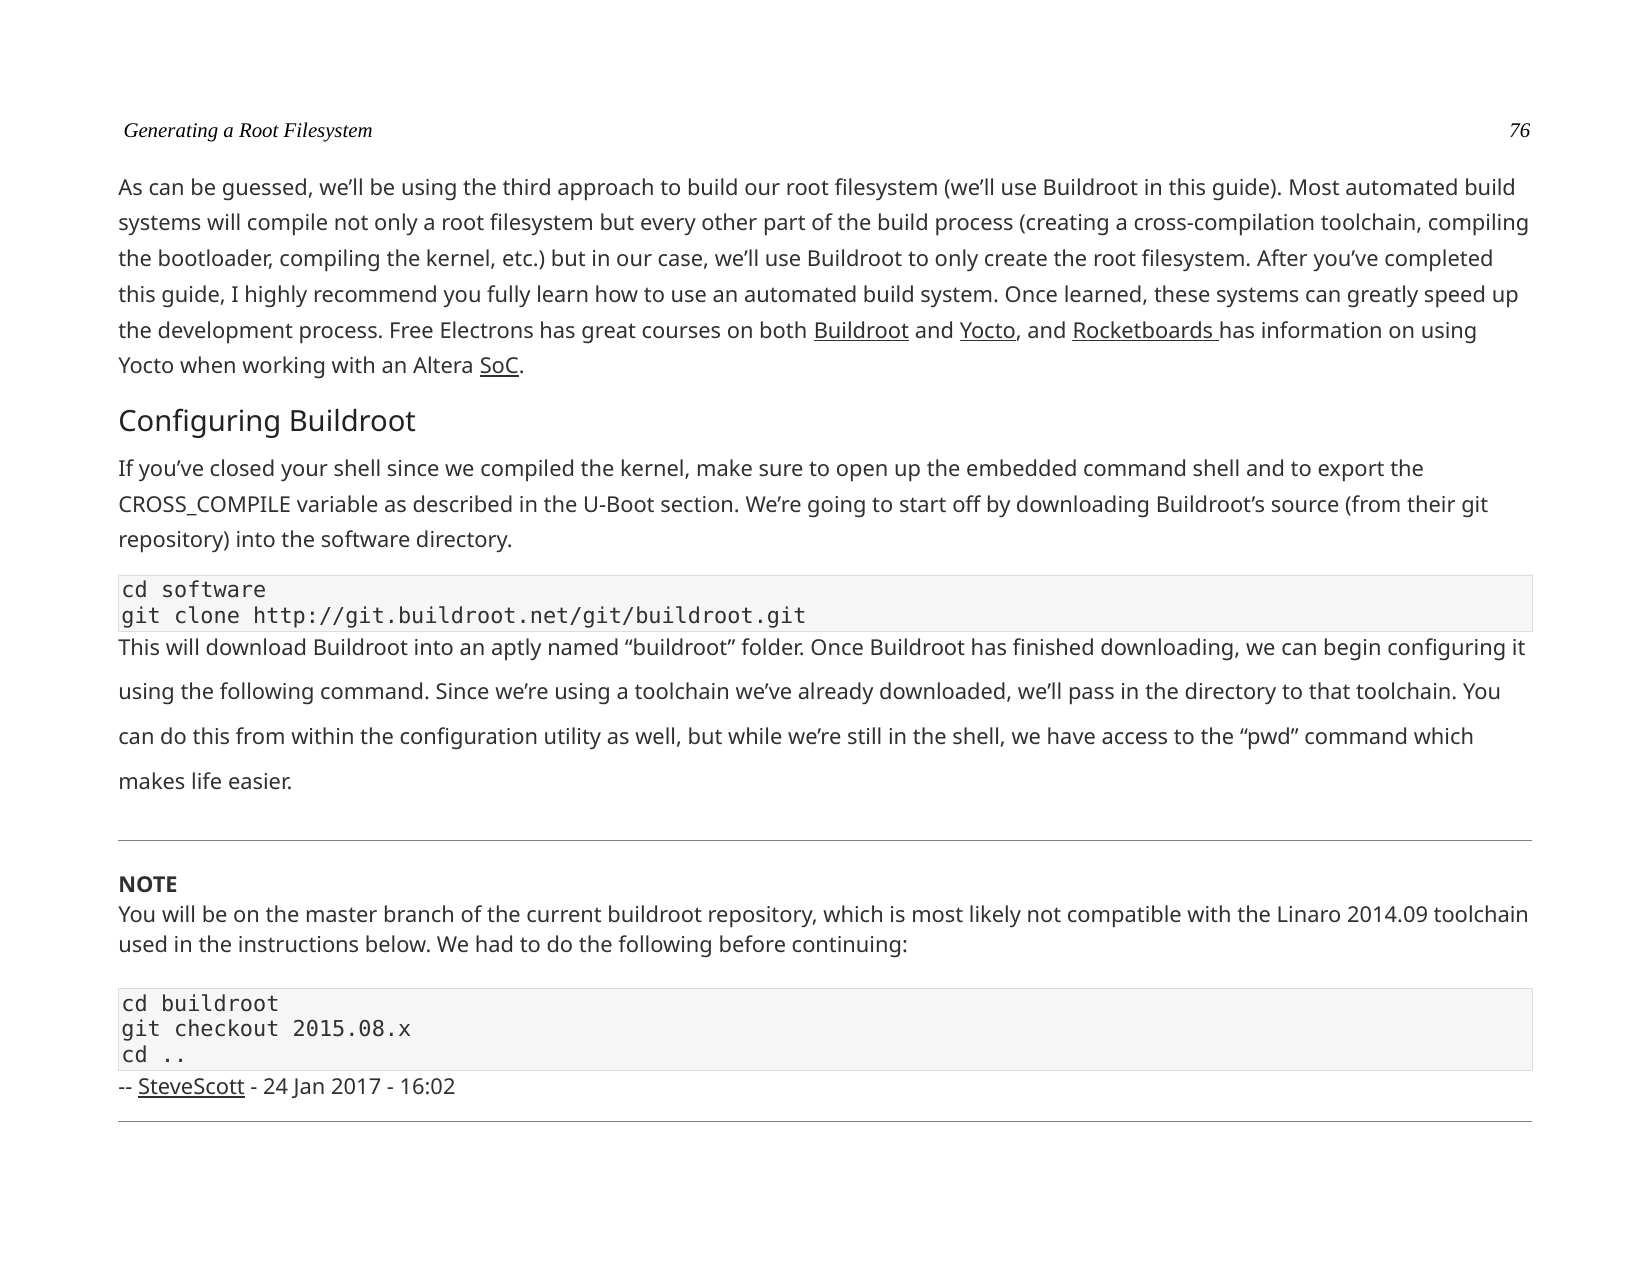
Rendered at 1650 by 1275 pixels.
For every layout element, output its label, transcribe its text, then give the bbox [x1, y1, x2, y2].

text This will download Buildroot into an aptly named “buildroot” folder. Once Buildroot has finished downloading, we can begin configuring it using the following command. Since we’re using a toolchain we’ve already downloaded, we’ll pass in the directory to that toolchain. You can do this from within the configuration utility as well, but while we’re still in the shell, we have access to the “pwd” command which makes life easier. [118, 632, 1532, 796]
text cd buildroot [119, 989, 1532, 1013]
text git checkout 2015.08.x [119, 1013, 1532, 1039]
text cd .. [119, 1039, 1532, 1070]
text cd software [119, 576, 1532, 600]
subtitle NOTE [118, 869, 1532, 899]
text git clone http://git.buildroot.net/git/buildroot.git [119, 600, 1532, 631]
text -- SteveScott - 24 Jan 2017 - 16:02 [118, 1071, 1532, 1100]
list You will be on the master branch of the current buildroot repository, which is most likely not compatible with the Linaro 2014.09 toolchain used in the instructions below. We had to do the following before continuing: [118, 899, 1532, 958]
subtitle Configuring Buildroot [118, 401, 1532, 440]
text If you’ve closed your shell since we compiled the kernel, make sure to open up the embedded command shell and to export the CROSS_COMPILE variable as described in the U-Boot section. We’re going to start off by downloading Buildroot’s source (from their git repository) into the software directory. [118, 453, 1532, 554]
text As can be guessed, we’ll be using the third approach to build our root filesystem (we’ll use Buildroot in this guide). Most automated build systems will compile not only a root filesystem but every other part of the build process (creating a cross-compilation toolchain, compiling the bootloader, compiling the kernel, etc.) but in our case, we’ll use Buildroot to only create the root filesystem. After you’ve completed this guide, I highly recommend you fully learn how to use an automated build system. Once learned, these systems can greatly speed up the development process. Free Electrons has great courses on both Buildroot and Yocto, and Rocketboards has information on using Yocto when working with an Altera SoC. [118, 172, 1532, 380]
